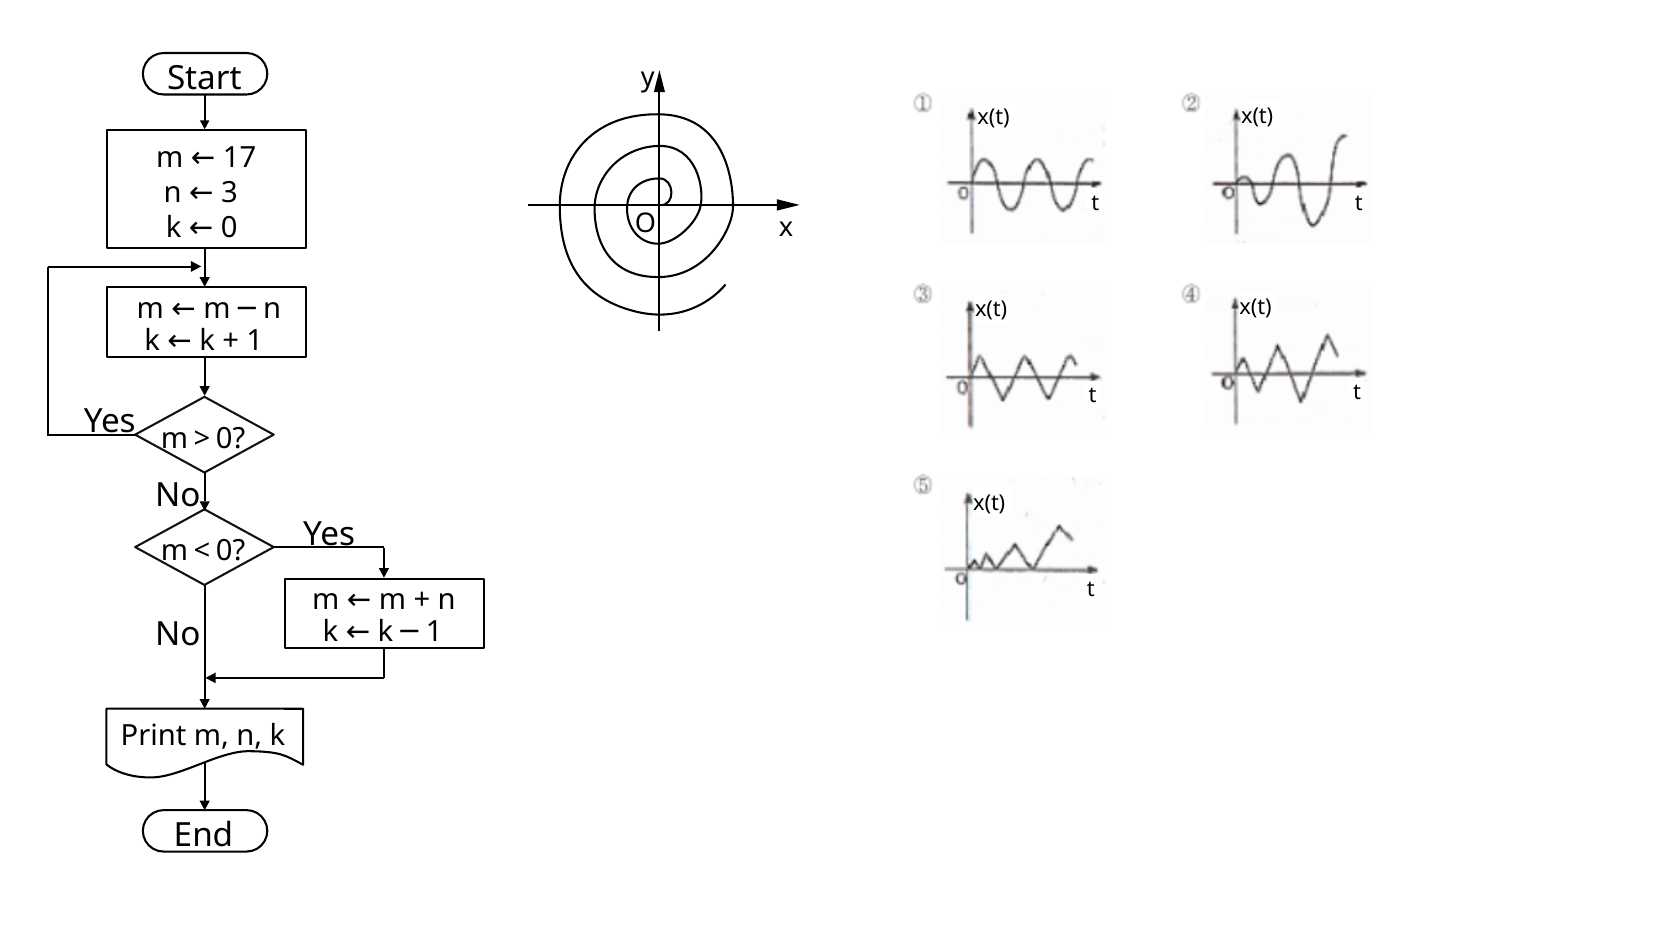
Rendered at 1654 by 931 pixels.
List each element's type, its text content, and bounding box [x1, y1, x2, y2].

text_box O [620, 196, 692, 266]
text_box No [140, 464, 218, 522]
text_box [199, 501, 210, 511]
text_box m < 0? [116, 522, 294, 577]
text_box m ← m + n [297, 571, 477, 626]
text_box x(t) [958, 479, 1041, 546]
text_box Yes [69, 389, 189, 449]
text_box x(t) [1224, 283, 1308, 349]
text_box k ← k + 1 [129, 311, 289, 366]
text_box k ← 0 [121, 198, 299, 253]
text_box y [625, 50, 683, 110]
text_box t [1340, 179, 1385, 239]
text_box Start [152, 46, 266, 106]
text_box O [629, 196, 692, 242]
text_box m ← m ─ n [121, 279, 297, 334]
text_box [199, 699, 210, 706]
text_box [199, 386, 210, 396]
picture [885, 82, 1406, 638]
text_box Yes [288, 502, 409, 562]
text_box End [159, 803, 272, 863]
text_box [199, 800, 210, 811]
text_box [199, 120, 210, 128]
text_box t [1338, 369, 1384, 429]
text_box t [1072, 565, 1117, 625]
text_box No [140, 602, 218, 662]
text_box [190, 261, 202, 272]
text_box [205, 672, 216, 684]
text_box x [764, 200, 810, 260]
text_box Print m, n, k [105, 706, 300, 761]
text_box t [1073, 372, 1119, 432]
text_box No [186, 511, 218, 522]
text_box x(t) [1226, 93, 1309, 159]
text_box t [1076, 179, 1122, 239]
text_box x(t) [962, 93, 1046, 160]
text_box n ← 3 [118, 164, 297, 219]
text_box k ← k ─ 1 [308, 602, 467, 657]
text_box m > 0? [116, 409, 294, 464]
text_box m ← 17 [118, 128, 297, 164]
text_box x(t) [960, 286, 1043, 352]
text_box [378, 568, 390, 578]
